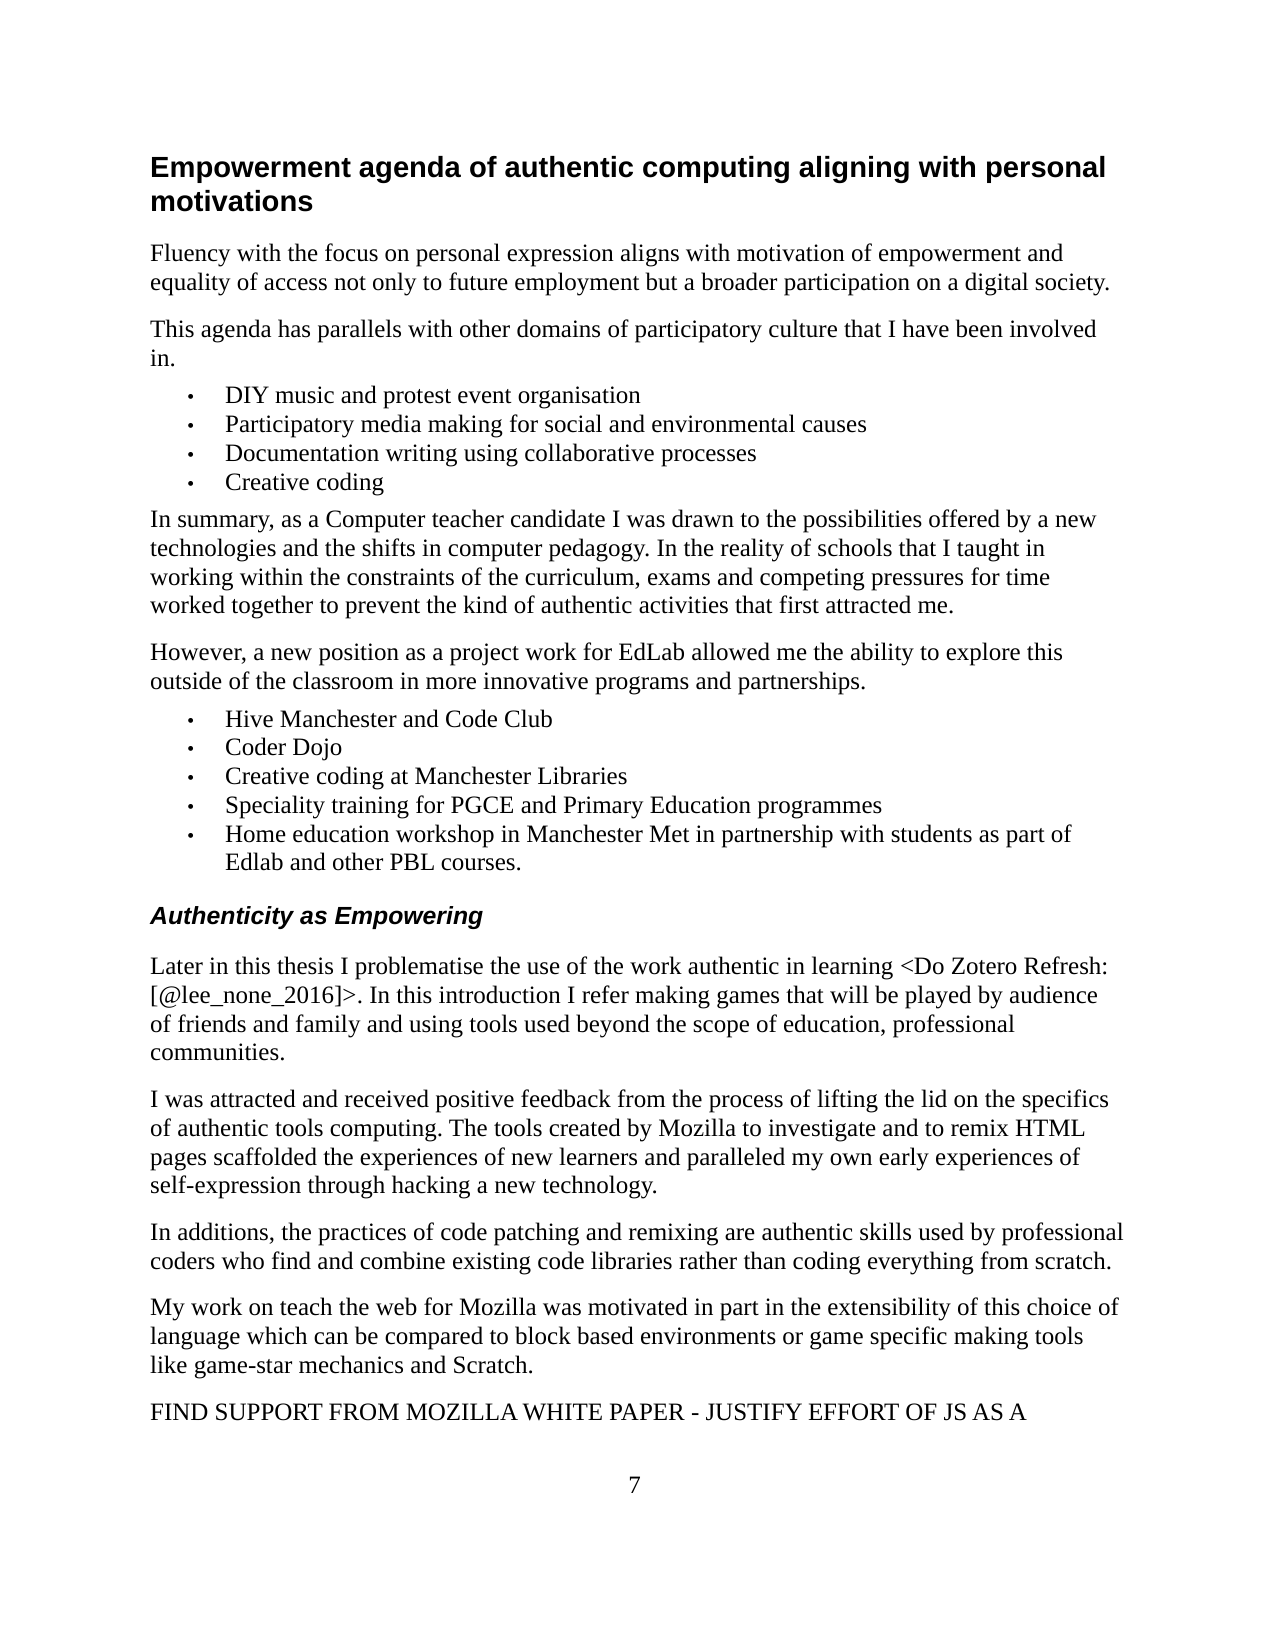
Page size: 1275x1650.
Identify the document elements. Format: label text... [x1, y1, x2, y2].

list Coder Dojo [187, 732, 1125, 761]
text In summary, as a Computer teacher candidate I was drawn to the possibilities offered by a new technologies and the shifts in computer pedagogy. In the reality of schools that I taught in working within the constraints of the curriculum, exams and competing pressures for time worked together to prevent the kind of authentic activities that first attracted me. [150, 504, 1125, 619]
list Home education workshop in Manchester Met in partnership with students as part of Edlab and other PBL courses. [187, 819, 1125, 876]
text Later in this thesis I problematise the use of the work authentic in learning <Do Zotero Refresh: [@lee_none_2016]>. In this introduction I refer making games that will be played by audience of friends and family and using tools used beyond the scope of education, professional communities. [150, 951, 1125, 1066]
list Participatory media making for social and environmental causes [187, 409, 1125, 438]
text In additions, the practices of code patching and remixing are authentic skills used by professional coders who find and combine existing code libraries rather than coding everything from scratch. [150, 1217, 1125, 1274]
text This agenda has parallels with other domains of participatory culture that I have been involved in. [150, 314, 1125, 371]
text I was attracted and received positive feedback from the process of lifting the lid on the specifics of authentic tools computing. The tools created by Mozilla to investigate and to remix HTML pages scaffolded the experiences of new learners and paralleled my own early experiences of self-expression through hacking a new technology. [150, 1084, 1125, 1199]
list Speciality training for PGCE and Primary Education programmes [187, 790, 1125, 819]
list Hive Manchester and Code Club [187, 704, 1125, 732]
list Creative coding at Manchester Libraries [187, 761, 1125, 790]
text My work on teach the web for Mozilla was motivated in part in the extensibility of this choice of language which can be compared to block based environments or game specific making tools like game-star mechanics and Scratch. [150, 1292, 1125, 1379]
text However, a new position as a project work for EdLab allowed me the ability to explore this outside of the classroom in more innovative programs and partnerships. [150, 637, 1125, 695]
subtitle Authenticity as Empowering [150, 901, 1125, 930]
list DIY music and protest event organisation [187, 380, 1125, 409]
text Fluency with the focus on personal expression aligns with motivation of empowerment and equality of access not only to future employment but a broader participation on a digital society. [150, 238, 1125, 296]
list Creative coding [187, 467, 1125, 495]
text FIND SUPPORT FROM MOZILLA WHITE PAPER - JUSTIFY EFFORT OF JS AS A [150, 1397, 1125, 1425]
subtitle Empowerment agenda of authentic computing aligning with personal motivations [150, 150, 1125, 217]
list Documentation writing using collaborative processes [187, 438, 1125, 467]
